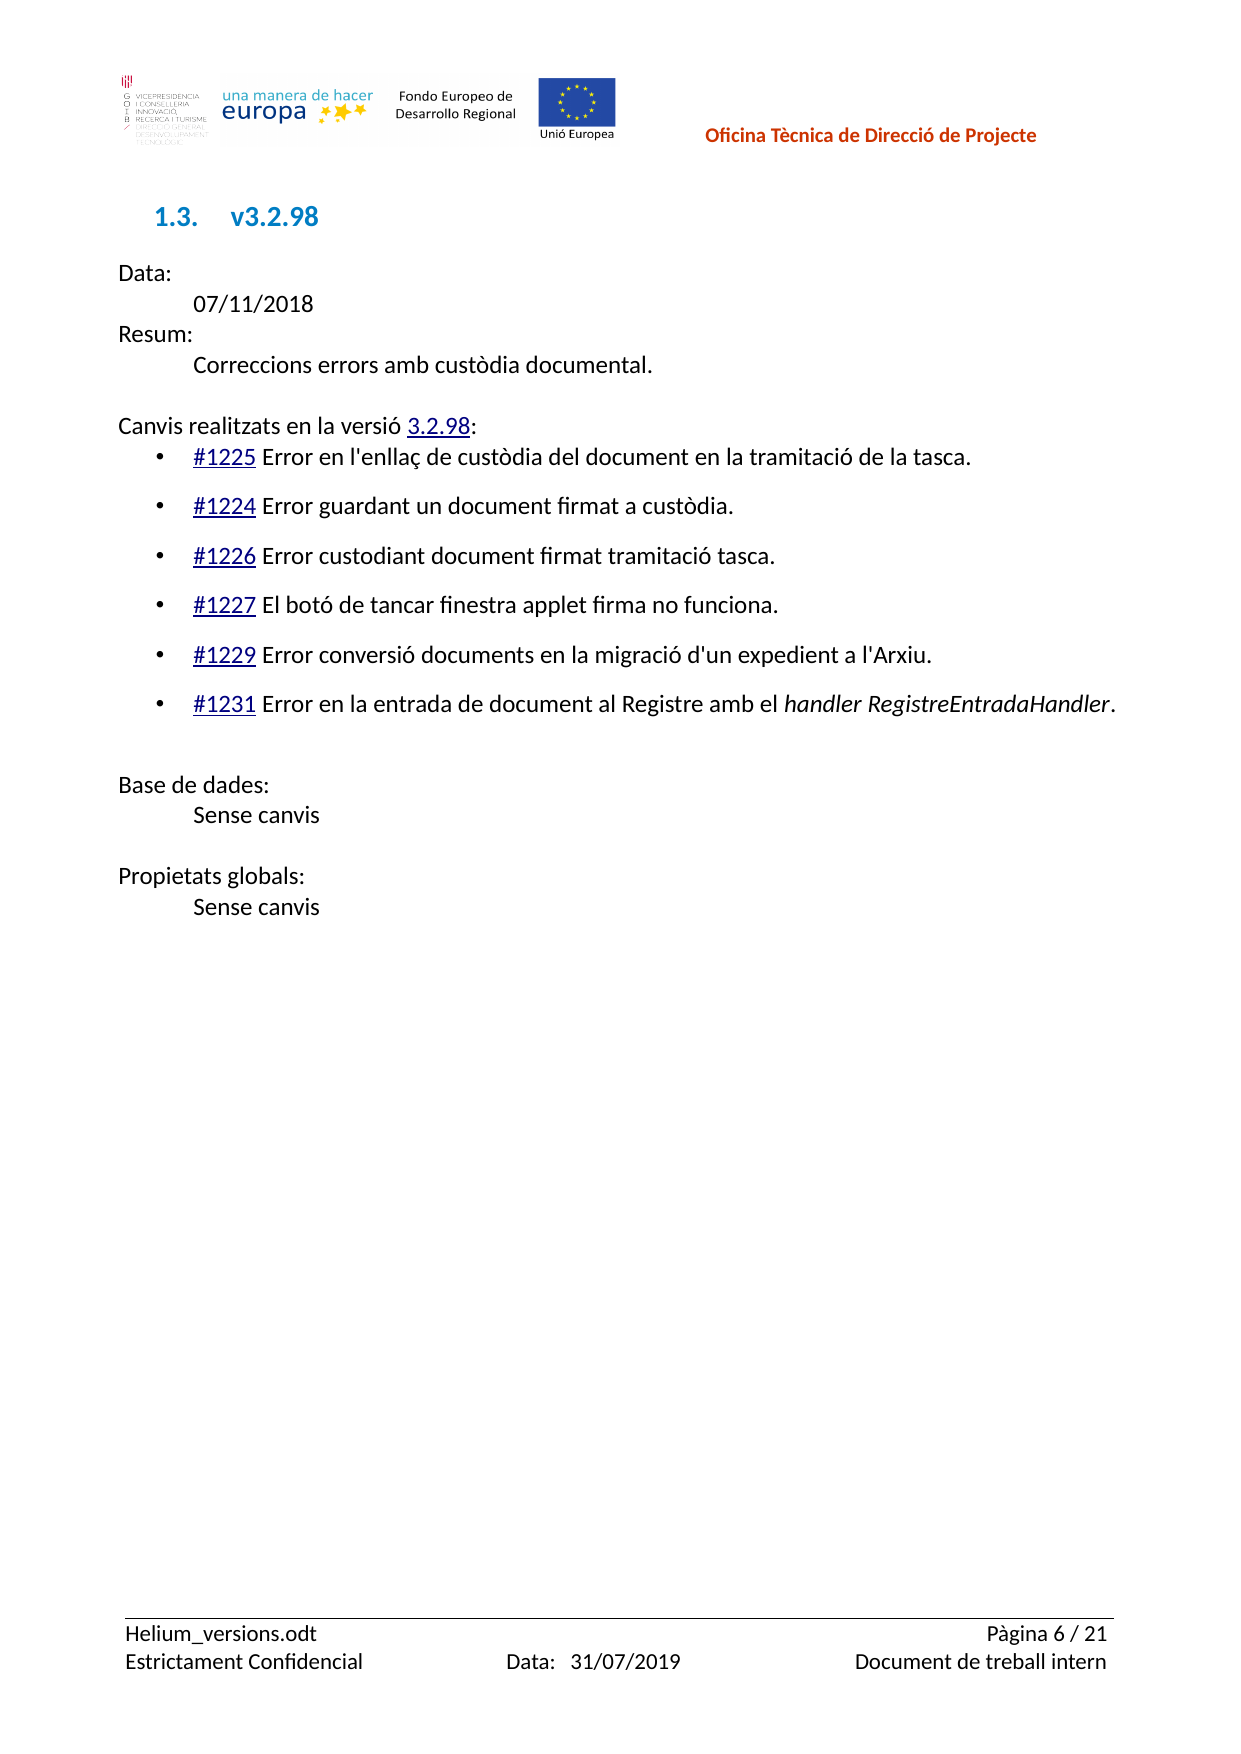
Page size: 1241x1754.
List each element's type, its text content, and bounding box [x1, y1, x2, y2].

list #1225 Error en l'enllaç de custòdia del document en la tramitació de la tasca. [156, 441, 1122, 471]
text Sense canvis [118, 891, 1122, 921]
list #1224 Error guardant un document firmat a custòdia. [156, 490, 1122, 521]
text Data: [118, 258, 1122, 288]
subtitle v3.2.98 [153, 198, 1122, 234]
list #1231 Error en la entrada de document al Registre amb el handler RegistreEntradaHandler. [156, 689, 1122, 719]
text Correccions errors amb custòdia documental. [118, 349, 1122, 380]
text Canvis realitzats en la versió 3.2.98: [118, 410, 1122, 441]
text 07/11/2018 [118, 288, 1122, 319]
text Sense canvis [118, 799, 1122, 830]
text Base de dades: [118, 769, 1122, 799]
list #1227 El botó de tancar finestra applet firma no funciona. [156, 589, 1122, 620]
picture [118, 73, 213, 147]
text Propietats globals: [118, 860, 1122, 891]
text Resum: [118, 319, 1122, 349]
picture [219, 73, 621, 147]
list #1226 Error custodiant document firmat tramitació tasca. [156, 540, 1122, 570]
list #1229 Error conversió documents en la migració d'un expedient a l'Arxiu. [156, 639, 1122, 669]
